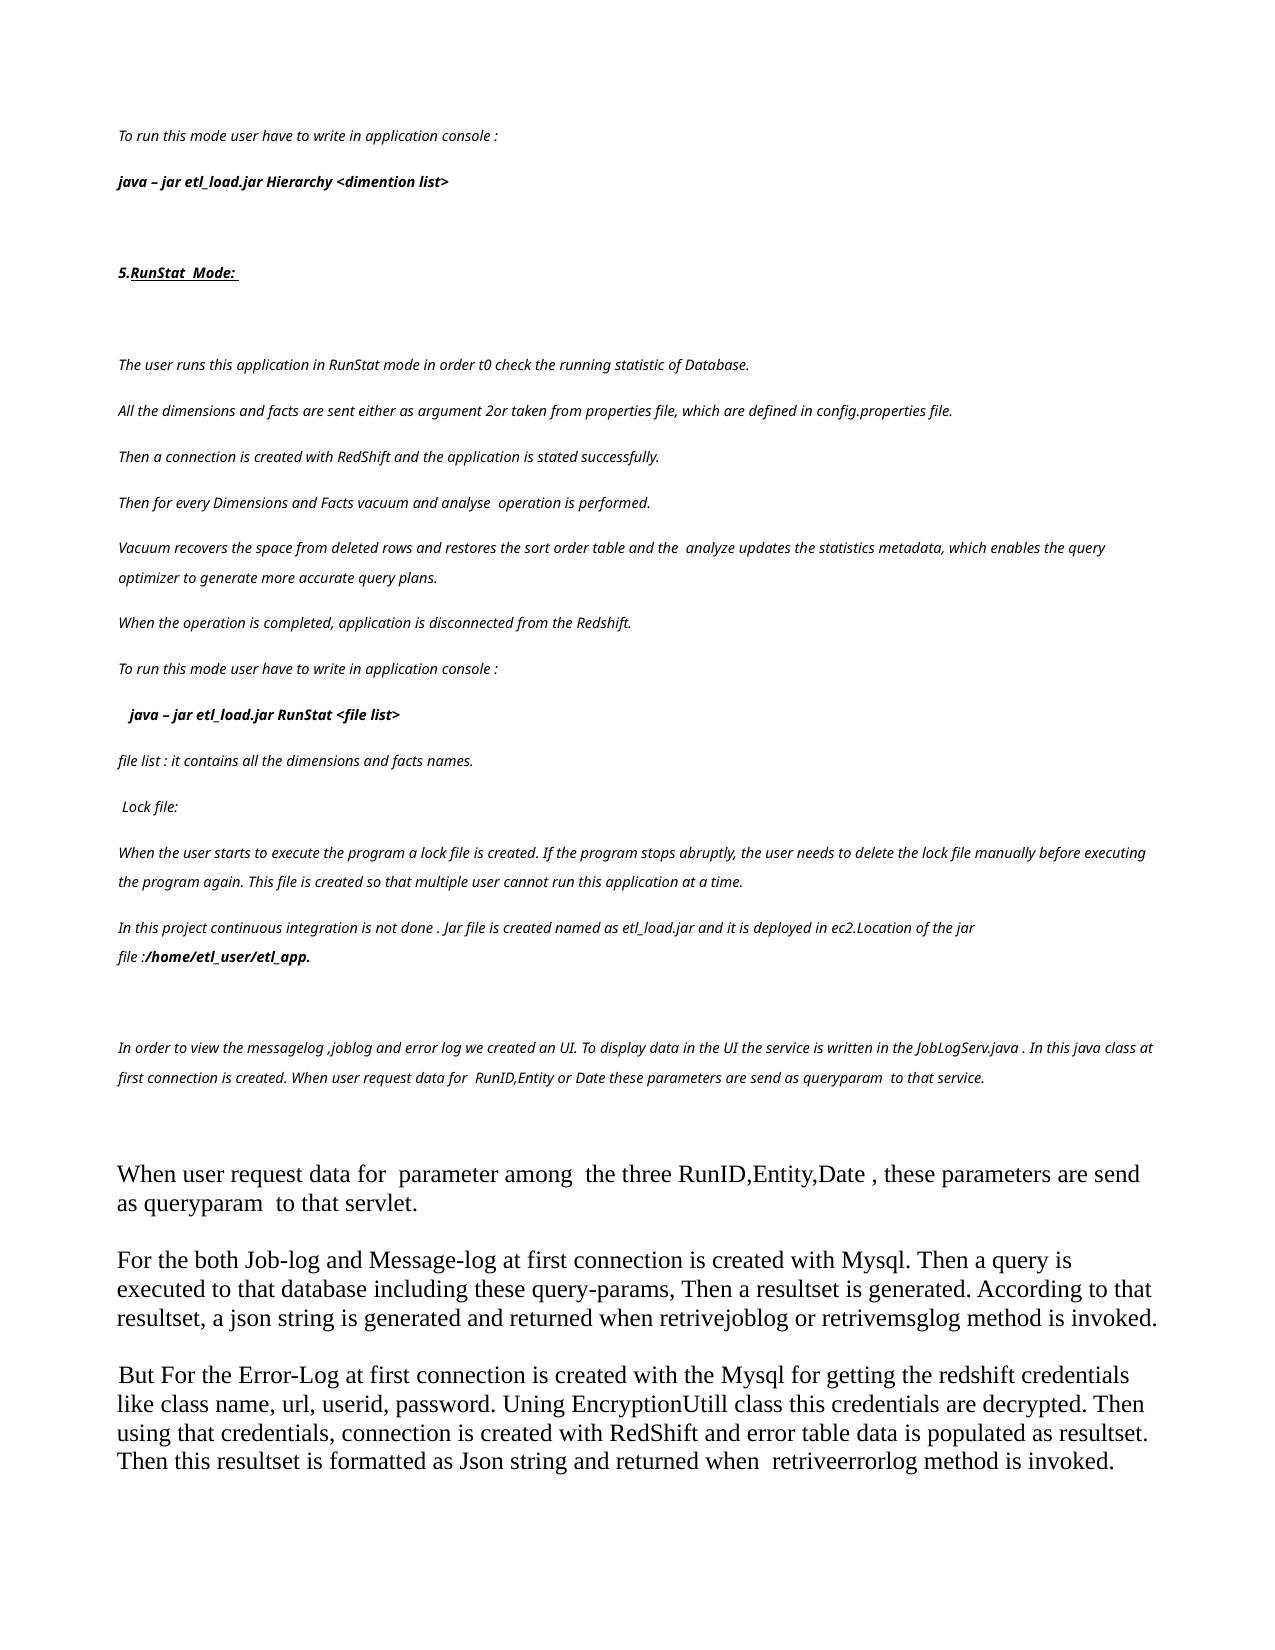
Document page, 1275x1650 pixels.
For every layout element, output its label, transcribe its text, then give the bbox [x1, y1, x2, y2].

text To run this mode user have to write in application console : [118, 118, 1157, 147]
text java – jar etl_load.jar Hierarchy <dimention list> [118, 164, 1157, 193]
text But For the Error-Log at first connection is created with the Mysql for getting the redshift credentials like class name, url, userid, password. Uning EncryptionUtill class this credentials are decrypted. Then using that credentials, connection is created with RedShift and error table data is populated as resultset. Then this resultset is formatted as Json string and returned when retriveerrorlog method is invoked. [117, 1360, 1158, 1475]
text The user runs this application in RunStat mode in order t0 check the running statistic of Database. [118, 347, 1157, 376]
text java – jar etl_load.jar RunStat <file list> [118, 697, 1157, 726]
text Then for every Dimensions and Facts vacuum and analyse operation is performed. [118, 485, 1157, 514]
text When the operation is completed, application is disconnected from the Redshift. [118, 606, 1157, 635]
text In order to view the messagelog ,joblog and error log we created an UI. To display data in the UI the service is written in the JobLogServ.java . In this java class at first connection is created. When user request data for RunID,Entity or Date these parameters are send as queryparam to that service. [118, 1031, 1157, 1089]
text All the dimensions and facts are sent either as argument 2or taken from properties file, which are defined in config.properties file. [118, 393, 1157, 422]
text Vacuum recovers the space from deleted rows and restores the sort order table and the analyze updates the statistics metadata, which enables the query optimizer to generate more accurate query plans. [118, 531, 1157, 589]
text When user request data for parameter among the three RunID,Entity,Date , these parameters are send as queryparam to that servlet. [117, 1159, 1158, 1216]
text 5.RunStat Mode: [118, 256, 1157, 285]
text For the both Job-log and Message-log at first connection is created with Mysql. Then a query is executed to that database including these query-params, Then a resultset is generated. According to that resultset, a json string is generated and returned when retrivejoblog or retrivemsglog method is invoked. [117, 1245, 1158, 1331]
text When the user starts to execute the program a lock file is created. If the program stops abruptly, the user needs to delete the lock file manually before executing the program again. This file is created so that multiple user cannot run this application at a time. [118, 835, 1157, 893]
text file list : it contains all the dimensions and facts names. [118, 743, 1157, 772]
text Lock file: [118, 789, 1157, 818]
text Then a connection is created with RedShift and the application is stated successfully. [118, 439, 1157, 468]
text In this project continuous integration is not done . Jar file is created named as etl_load.jar and it is deployed in ec2.Location of the jar file :/home/etl_user/etl_app. [118, 910, 1157, 968]
text To run this mode user have to write in application console : [118, 651, 1157, 681]
